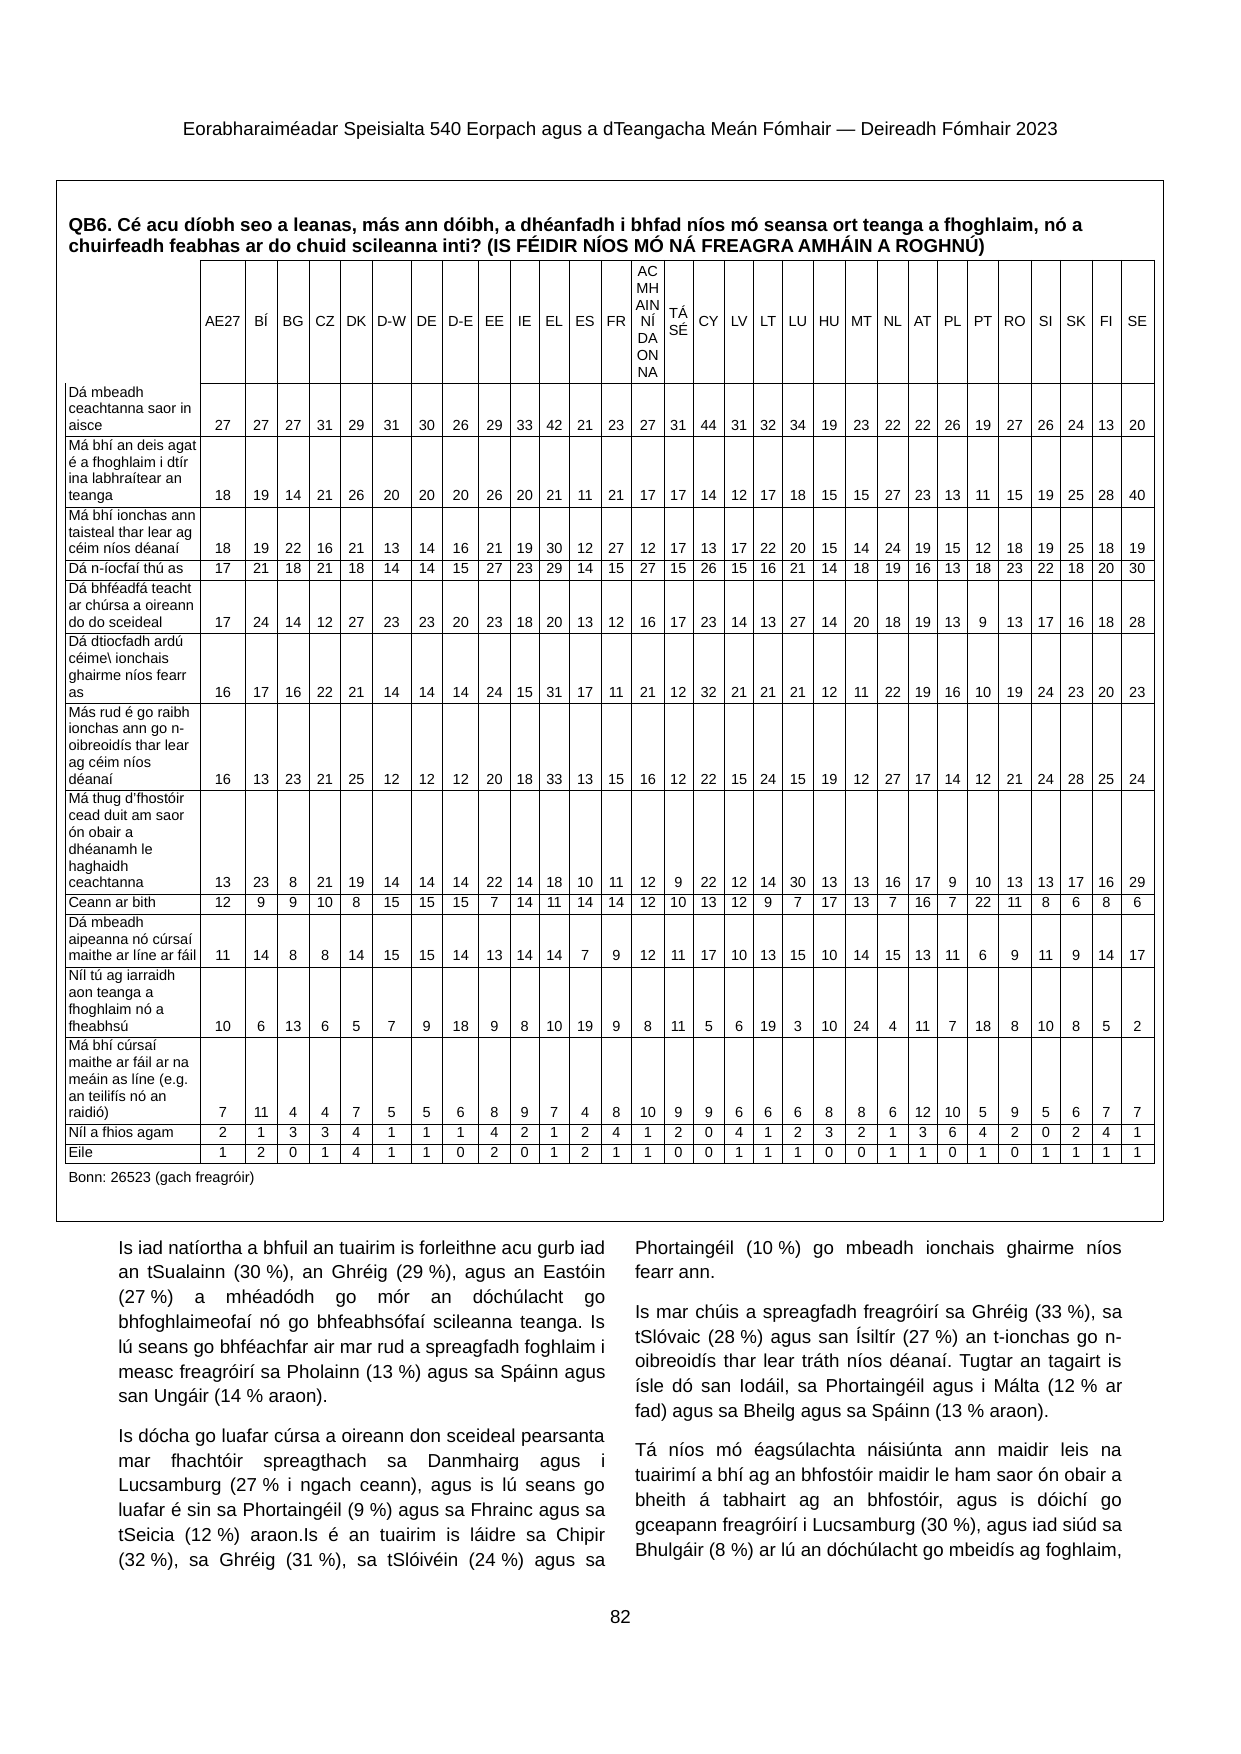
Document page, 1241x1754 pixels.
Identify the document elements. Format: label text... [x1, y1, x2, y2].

table_cell 9 [278, 895, 309, 913]
table_cell 12 [968, 704, 998, 790]
table_cell 8 [1032, 895, 1060, 913]
table_cell 22 [909, 384, 937, 436]
table_cell 14 [443, 915, 478, 967]
table_cell 21 [754, 634, 782, 703]
table_cell Dá n-íocfaí thú as [66, 561, 200, 580]
table_cell 17 [570, 634, 601, 703]
table_cell 14 [846, 508, 877, 560]
table_cell 10 [814, 968, 845, 1037]
table_cell 19 [814, 704, 845, 790]
table_cell 1 [968, 1145, 998, 1163]
table_cell 29 [1122, 791, 1154, 894]
table_cell 21 [341, 634, 372, 703]
table_cell 6 [246, 968, 277, 1037]
table_cell 21 [999, 704, 1031, 790]
table_cell 16 [1093, 791, 1121, 894]
table_cell 12 [201, 895, 245, 913]
table_cell 13 [373, 508, 411, 560]
table_cell 8 [999, 968, 1031, 1037]
table_cell 15 [783, 915, 813, 967]
table_cell 23 [846, 384, 877, 436]
table_cell 0 [665, 1145, 693, 1163]
table_cell 1 [246, 1125, 277, 1143]
table_cell Más rud é go raibh ionchas ann go n-oibreoidís thar lear ag céim níos déanaí [66, 704, 200, 790]
table_cell 14 [412, 561, 442, 580]
table_cell 19 [1122, 508, 1154, 560]
table_cell 30 [412, 384, 442, 436]
table_cell 14 [278, 581, 309, 633]
table_cell 3 [909, 1125, 937, 1143]
table_cell 6 [1061, 895, 1092, 913]
table_cell 7 [201, 1038, 245, 1124]
table_cell 6 [1122, 895, 1154, 913]
table_cell 13 [999, 791, 1031, 894]
table_cell 7 [878, 895, 908, 913]
table_cell 14 [754, 791, 782, 894]
text Phortaingéil (10 %) go mbeadh ionchais ghairme níos fearr ann. [635, 1222, 1122, 1283]
table_cell PL [938, 261, 967, 383]
table_cell 23 [246, 791, 277, 894]
table_cell 9 [968, 581, 998, 633]
table_cell Má bhí ionchas ann taisteal thar lear ag céim níos déanaí [66, 508, 200, 560]
table_cell CY [694, 261, 724, 383]
table_cell 20 [373, 437, 411, 507]
table_cell 5 [1032, 1038, 1060, 1124]
table_cell [968, 1164, 998, 1191]
table_cell 22 [1032, 561, 1060, 580]
table_cell 27 [632, 384, 664, 436]
table_cell 44 [694, 384, 724, 436]
table_cell 11 [665, 915, 693, 967]
table_cell 5 [341, 968, 372, 1037]
table_cell 20 [443, 581, 478, 633]
table_cell 24 [1061, 384, 1092, 436]
table_cell 13 [846, 791, 877, 894]
table_cell 15 [938, 508, 967, 560]
table_cell 8 [814, 1038, 845, 1124]
table_cell 8 [310, 915, 340, 967]
table_cell 13 [246, 704, 277, 790]
table_cell 17 [754, 437, 782, 507]
table_cell 13 [570, 704, 601, 790]
table_cell 20 [412, 437, 442, 507]
table_cell 28 [1122, 581, 1154, 633]
table_cell 10 [814, 915, 845, 967]
table_cell 19 [909, 634, 937, 703]
table_cell 15 [725, 561, 753, 580]
table_cell 14 [1093, 915, 1121, 967]
table_cell 20 [1093, 634, 1121, 703]
table_cell 9 [999, 915, 1031, 967]
table_cell 17 [1122, 915, 1154, 967]
table_cell 13 [909, 915, 937, 967]
table_cell 21 [310, 704, 340, 790]
table_cell TÁ SÉ [665, 261, 693, 383]
table_cell 23 [278, 704, 309, 790]
table_cell 12 [602, 581, 631, 633]
table_cell 2 [1122, 968, 1154, 1037]
table_cell 7 [938, 895, 967, 913]
table_cell 23 [602, 384, 631, 436]
table_cell 19 [511, 508, 539, 560]
table_cell 21 [602, 437, 631, 507]
table_cell 14 [511, 895, 539, 913]
table_cell 19 [1032, 508, 1060, 560]
table_cell [813, 1164, 845, 1191]
table_cell 14 [540, 915, 569, 967]
table_cell 9 [479, 968, 510, 1037]
table_cell 23 [373, 581, 411, 633]
table_cell 5 [968, 1038, 998, 1124]
table_cell 8 [278, 915, 309, 967]
table_cell 11 [846, 634, 877, 703]
table_cell 15 [725, 704, 753, 790]
table_cell 23 [694, 581, 724, 633]
table_cell 4 [1093, 1125, 1121, 1143]
table_cell 16 [443, 508, 478, 560]
table_cell 21 [341, 508, 372, 560]
text [57, 181, 1163, 1221]
table_cell 21 [783, 561, 813, 580]
table_cell 9 [665, 791, 693, 894]
table_cell 30 [783, 791, 813, 894]
table_cell 20 [1093, 561, 1121, 580]
table_cell 13 [278, 968, 309, 1037]
table_cell 14 [570, 895, 601, 913]
table_cell [845, 1164, 877, 1191]
table_cell 9 [999, 1038, 1031, 1124]
table_cell 25 [1061, 437, 1092, 507]
table_cell 8 [479, 1038, 510, 1124]
table_cell 1 [310, 1145, 340, 1163]
table_cell 12 [310, 581, 340, 633]
table_cell [1092, 1164, 1121, 1191]
table_cell 11 [602, 791, 631, 894]
table_cell 31 [310, 384, 340, 436]
table_cell 30 [1122, 561, 1154, 580]
table_cell 12 [725, 791, 753, 894]
table_cell 17 [1061, 791, 1092, 894]
table_cell 1 [1122, 1145, 1154, 1163]
table_cell 6 [443, 1038, 478, 1124]
table_cell 19 [1032, 437, 1060, 507]
text Is iad natíortha a bhfuil an tuairim is forleithne acu gurb iad an tSualainn (30 %), an Ghréig (29 %), agus an Eastóin (27 %) a mhéadódh go mór an dóchúlacht go bhfoghlaimeofaí nó go bhfeabhsófaí scileanna teanga. Is lú seans go bhféachfar air mar rud a spreagfadh foghlaim i measc freagróirí sa Pholainn (13 %) agus sa Spáinn agus san Ungáir (14 % araon). [118, 1222, 605, 1407]
table_cell LU [783, 261, 813, 383]
table_cell 7 [1093, 1038, 1121, 1124]
table_cell 18 [783, 437, 813, 507]
table_cell 17 [909, 704, 937, 790]
table_cell 15 [846, 437, 877, 507]
table_cell 12 [909, 1038, 937, 1124]
table_cell 18 [878, 581, 908, 633]
table_cell 16 [909, 895, 937, 913]
table_cell 26 [938, 384, 967, 436]
table_cell 0 [846, 1145, 877, 1163]
table_cell Dá bhféadfá teacht ar chúrsa a oireann do do sceideal [66, 581, 200, 633]
table_cell 0 [999, 1145, 1031, 1163]
table_cell 1 [540, 1125, 569, 1143]
table_cell 14 [373, 634, 411, 703]
table_cell 17 [665, 437, 693, 507]
table_cell 6 [725, 968, 753, 1037]
table_cell 29 [479, 384, 510, 436]
table_cell 7 [540, 1038, 569, 1124]
table_cell 11 [665, 968, 693, 1037]
table_cell 15 [511, 634, 539, 703]
table_cell 13 [938, 581, 967, 633]
table_cell 3 [310, 1125, 340, 1143]
table_cell 27 [479, 561, 510, 580]
table_cell 6 [310, 968, 340, 1037]
table_cell 21 [570, 384, 601, 436]
table_cell 14 [725, 581, 753, 633]
table_cell 19 [246, 437, 277, 507]
table_cell 24 [878, 508, 908, 560]
table_cell 16 [201, 634, 245, 703]
table_cell 12 [632, 915, 664, 967]
table_cell 4 [310, 1038, 340, 1124]
table_cell 34 [783, 384, 813, 436]
table_cell 13 [938, 437, 967, 507]
table_cell 1 [783, 1145, 813, 1163]
table_cell 10 [968, 791, 998, 894]
table_cell 17 [1032, 581, 1060, 633]
table_cell SE [1122, 261, 1154, 383]
table_cell 12 [814, 634, 845, 703]
table_cell 19 [341, 791, 372, 894]
table_cell 10 [540, 968, 569, 1037]
table_cell 21 [310, 791, 340, 894]
table_cell 17 [201, 581, 245, 633]
table_cell 1 [878, 1145, 908, 1163]
table_cell 17 [632, 437, 664, 507]
table_cell 8 [341, 895, 372, 913]
table_cell 15 [814, 437, 845, 507]
table_cell 6 [878, 1038, 908, 1124]
table_cell Níl tú ag iarraidh aon teanga a fhoghlaim nó a fheabhsú [66, 968, 200, 1037]
table_cell 11 [1032, 915, 1060, 967]
table_cell AE27 [201, 261, 245, 383]
table_cell 18 [511, 581, 539, 633]
table_cell 18 [999, 508, 1031, 560]
table_cell 14 [373, 561, 411, 580]
table_cell 27 [602, 508, 631, 560]
table_cell 27 [632, 561, 664, 580]
table_cell 40 [1122, 437, 1154, 507]
table_cell 10 [725, 915, 753, 967]
table_cell 11 [938, 915, 967, 967]
table_cell 22 [694, 791, 724, 894]
table_cell 14 [814, 581, 845, 633]
table_cell 16 [754, 561, 782, 580]
table_cell 11 [570, 437, 601, 507]
table_cell 16 [632, 704, 664, 790]
table_cell 4 [341, 1125, 372, 1143]
table_cell 7 [373, 968, 411, 1037]
table_cell 8 [1061, 968, 1092, 1037]
table_cell 18 [1093, 581, 1121, 633]
table_cell 31 [540, 634, 569, 703]
table_cell MT [846, 261, 877, 383]
table_cell Má thug d’fhostóir cead duit am saor ón obair a dhéanamh le haghaidh ceachtanna [66, 791, 200, 894]
table_cell 14 [602, 895, 631, 913]
table_cell 8 [602, 1038, 631, 1124]
table_cell 28 [1093, 437, 1121, 507]
table_cell 14 [373, 791, 411, 894]
table_cell 8 [511, 968, 539, 1037]
table_cell 20 [540, 581, 569, 633]
table_cell 9 [412, 968, 442, 1037]
table_cell 0 [694, 1145, 724, 1163]
table_cell 7 [570, 915, 601, 967]
table_cell 8 [632, 968, 664, 1037]
table_cell 21 [479, 508, 510, 560]
table_cell 19 [909, 508, 937, 560]
table_cell 12 [665, 634, 693, 703]
table_cell 16 [632, 581, 664, 633]
table_cell 13 [694, 895, 724, 913]
table_cell 19 [909, 581, 937, 633]
table_cell 18 [1093, 508, 1121, 560]
table_cell 18 [1061, 561, 1092, 580]
table_cell 5 [373, 1038, 411, 1124]
table_cell 2 [479, 1145, 510, 1163]
table_cell [998, 1164, 1031, 1191]
table_cell 1 [373, 1145, 411, 1163]
table_cell 1 [754, 1125, 782, 1143]
table_cell 18 [511, 704, 539, 790]
table_cell 14 [443, 634, 478, 703]
table_cell Bonn: 26523 (gach freagróir) [65, 1164, 813, 1191]
table_cell BG [278, 261, 309, 383]
table_cell 14 [412, 508, 442, 560]
table_cell [65, 260, 200, 383]
table_cell 16 [310, 508, 340, 560]
table_cell RO [999, 261, 1031, 383]
table_cell 18 [278, 561, 309, 580]
table_cell FI [1093, 261, 1121, 383]
table_cell 19 [246, 508, 277, 560]
table_cell [1031, 1164, 1060, 1191]
table_cell 20 [846, 581, 877, 633]
table_cell Níl a fhios agam [66, 1125, 200, 1143]
table_cell 11 [246, 1038, 277, 1124]
table_cell 18 [540, 791, 569, 894]
table_cell 29 [341, 384, 372, 436]
table_cell 13 [846, 895, 877, 913]
table_cell 1 [412, 1125, 442, 1143]
table_cell 4 [602, 1125, 631, 1143]
table_cell 18 [968, 968, 998, 1037]
table_cell 13 [1032, 791, 1060, 894]
table_cell 21 [783, 634, 813, 703]
table_cell 10 [968, 634, 998, 703]
table_cell 9 [694, 1038, 724, 1124]
table_cell 14 [341, 915, 372, 967]
table_cell 1 [373, 1125, 411, 1143]
table_cell 11 [909, 968, 937, 1037]
table_cell EL [540, 261, 569, 383]
table_cell 9 [754, 895, 782, 913]
table_cell 0 [938, 1145, 967, 1163]
table_cell 13 [570, 581, 601, 633]
table_cell 14 [278, 437, 309, 507]
table_cell CZ [310, 261, 340, 383]
table_cell 0 [814, 1145, 845, 1163]
table_cell 1 [201, 1145, 245, 1163]
table_cell 23 [999, 561, 1031, 580]
table_cell 13 [999, 581, 1031, 633]
table_cell Dá mbeadh ceachtanna saor in aisce [66, 383, 200, 436]
table_cell 20 [1122, 384, 1154, 436]
table_cell 9 [1061, 915, 1092, 967]
table_cell 13 [201, 791, 245, 894]
table_cell 42 [540, 384, 569, 436]
table_cell Ceann ar bith [66, 895, 200, 913]
table_cell 4 [725, 1125, 753, 1143]
table_cell 12 [632, 895, 664, 913]
table_cell 15 [783, 704, 813, 790]
table_cell 1 [1032, 1145, 1060, 1163]
table_cell 16 [278, 634, 309, 703]
table_cell 12 [665, 704, 693, 790]
table_cell 27 [246, 384, 277, 436]
table_cell 14 [412, 791, 442, 894]
table_cell 6 [938, 1125, 967, 1143]
table_cell 10 [632, 1038, 664, 1124]
table_cell 27 [878, 437, 908, 507]
table_cell 0 [278, 1145, 309, 1163]
table_cell 14 [412, 634, 442, 703]
table_cell 24 [1032, 704, 1060, 790]
table_cell 18 [341, 561, 372, 580]
table_cell DK [341, 261, 372, 383]
table_cell 13 [754, 915, 782, 967]
table_cell 1 [878, 1125, 908, 1143]
table_cell 20 [443, 437, 478, 507]
table_cell 17 [665, 581, 693, 633]
table_cell 3 [814, 1125, 845, 1143]
table_cell 13 [938, 561, 967, 580]
table_cell 2 [570, 1125, 601, 1143]
table_cell 15 [412, 915, 442, 967]
table_cell 22 [878, 384, 908, 436]
table_cell Dá mbeadh aipeanna nó cúrsaí maithe ar líne ar fáil [66, 915, 200, 967]
table_cell 25 [341, 704, 372, 790]
table_cell 2 [1061, 1125, 1092, 1143]
table_cell 16 [909, 561, 937, 580]
table_cell 4 [968, 1125, 998, 1143]
table_cell 14 [443, 791, 478, 894]
table_cell 17 [665, 508, 693, 560]
table_cell 18 [201, 437, 245, 507]
table_cell 2 [570, 1145, 601, 1163]
table_cell 19 [814, 384, 845, 436]
table_cell 18 [201, 508, 245, 560]
table_cell 24 [754, 704, 782, 790]
table_cell 27 [783, 581, 813, 633]
table_cell 22 [310, 634, 340, 703]
table_cell 21 [246, 561, 277, 580]
table_cell NL [878, 261, 908, 383]
table_cell 4 [479, 1125, 510, 1143]
table_cell 0 [511, 1145, 539, 1163]
table_cell 17 [201, 561, 245, 580]
table_cell D-W [373, 261, 411, 383]
table_cell Dá dtiocfadh ardú céime\ ionchais ghairme níos fearr as [66, 634, 200, 703]
table_header QB6. Cé acu díobh seo a leanas, más ann dóibh, a dhéanfadh i bhfad níos mó seansa ort teanga a fhoghlaim, nó a chuirfeadh feabhas ar do chuid scileanna inti? (IS FÉIDIR NÍOS MÓ NÁ FREAGRA AMHÁIN A ROGHNÚ) [65, 211, 1154, 260]
table_cell 18 [968, 561, 998, 580]
table_cell LT [754, 261, 782, 383]
table_cell 7 [479, 895, 510, 913]
table_cell 10 [665, 895, 693, 913]
table_cell 16 [1061, 581, 1092, 633]
text Is dócha go luafar cúrsa a oireann don sceideal pearsanta mar fhachtóir spreagthach sa Danmhairg agus i Lucsamburg (27 % i ngach ceann), agus is lú seans go luafar é sin sa Phortaingéil (9 %) agus sa Fhrainc agus sa tSeicia (12 %) araon.Is é an tuairim is láidre sa Chipir (32 %), sa Ghréig (31 %), sa tSlóivéin (24 %) agus sa [118, 1424, 605, 1570]
table_cell 24 [1122, 704, 1154, 790]
table_cell 2 [846, 1125, 877, 1143]
table_cell 14 [694, 437, 724, 507]
table_cell 18 [846, 561, 877, 580]
table_cell [1060, 1164, 1092, 1191]
table_cell 17 [246, 634, 277, 703]
table_cell 7 [783, 895, 813, 913]
table_cell 3 [278, 1125, 309, 1143]
table_cell 25 [1093, 704, 1121, 790]
table_cell 20 [511, 437, 539, 507]
table_cell Má bhí an deis agat é a fhoghlaim i dtír ina labhraítear an teanga [66, 437, 200, 507]
table_cell 1 [602, 1145, 631, 1163]
table_cell 2 [511, 1125, 539, 1143]
table_cell AT [909, 261, 937, 383]
table_cell EE [479, 261, 510, 383]
table_cell PT [968, 261, 998, 383]
table_cell 26 [341, 437, 372, 507]
table_cell 17 [909, 791, 937, 894]
table_cell 1 [443, 1125, 478, 1143]
table_cell [1121, 1164, 1154, 1191]
table_cell 9 [246, 895, 277, 913]
table_cell 12 [632, 508, 664, 560]
table_cell 12 [846, 704, 877, 790]
table_cell 1 [540, 1145, 569, 1163]
table_cell 10 [1032, 968, 1060, 1037]
table_cell DE [412, 261, 442, 383]
table_cell 12 [725, 437, 753, 507]
table_cell 15 [665, 561, 693, 580]
table_cell 0 [443, 1145, 478, 1163]
table_cell 14 [246, 915, 277, 967]
table_cell 23 [909, 437, 937, 507]
table_cell 27 [341, 581, 372, 633]
table_cell 14 [846, 915, 877, 967]
table_cell 21 [632, 634, 664, 703]
table_cell 21 [540, 437, 569, 507]
table_cell 11 [540, 895, 569, 913]
table_cell HU [814, 261, 845, 383]
table_cell 4 [570, 1038, 601, 1124]
table_cell SK [1061, 261, 1092, 383]
table_cell 17 [694, 915, 724, 967]
table_cell Má bhí cúrsaí maithe ar fáil ar na meáin as líne (e.g. an teilifís nó an raidió) [66, 1038, 200, 1124]
table_cell ACMHAINNÍ DAONNA [632, 261, 664, 383]
table_cell 2 [665, 1125, 693, 1143]
table_cell 1 [412, 1145, 442, 1163]
table_cell 7 [1122, 1038, 1154, 1124]
table_cell 18 [443, 968, 478, 1037]
table_cell 6 [1061, 1038, 1092, 1124]
table_cell 19 [754, 968, 782, 1037]
table_cell 26 [1032, 384, 1060, 436]
table_cell 15 [999, 437, 1031, 507]
table_cell 21 [310, 437, 340, 507]
table_cell 1 [909, 1145, 937, 1163]
table_cell 11 [968, 437, 998, 507]
table_cell 12 [373, 704, 411, 790]
table_cell 24 [246, 581, 277, 633]
table_cell 1 [1093, 1145, 1121, 1163]
table_cell 8 [846, 1038, 877, 1124]
table_cell 33 [511, 384, 539, 436]
table_cell 9 [602, 915, 631, 967]
table_cell 6 [968, 915, 998, 967]
table_cell 7 [341, 1038, 372, 1124]
table_cell 22 [694, 704, 724, 790]
table_cell 23 [412, 581, 442, 633]
table_cell 19 [999, 634, 1031, 703]
table_cell 2 [201, 1125, 245, 1143]
table_cell 14 [511, 791, 539, 894]
table_cell 22 [479, 791, 510, 894]
table_cell 25 [1061, 508, 1092, 560]
table_cell 5 [412, 1038, 442, 1124]
table_cell 3 [783, 968, 813, 1037]
table_cell 14 [570, 561, 601, 580]
table_cell 1 [632, 1145, 664, 1163]
table_cell 9 [602, 968, 631, 1037]
table_cell 15 [602, 561, 631, 580]
table_cell LV [725, 261, 753, 383]
table_cell 15 [373, 895, 411, 913]
table_cell 31 [725, 384, 753, 436]
text Tá níos mó éagsúlachta náisiúnta ann maidir leis na tuairimí a bhí ag an bhfostóir maidir le ham saor ón obair a bheith á tabhairt ag an bhfostóir, agus is dóichí go gceapann freagróirí i Lucsamburg (30 %), agus iad siúd sa Bhulgáir (8 %) ar lú an dóchúlacht go mbeidís ag foghlaim, [635, 1439, 1122, 1560]
table_cell 15 [443, 561, 478, 580]
table_cell 13 [694, 508, 724, 560]
table_cell 23 [479, 581, 510, 633]
table_cell 13 [479, 915, 510, 967]
table_cell 0 [1032, 1125, 1060, 1143]
table_cell 24 [1032, 634, 1060, 703]
table_cell 13 [754, 581, 782, 633]
table_cell 15 [443, 895, 478, 913]
table_cell 9 [665, 1038, 693, 1124]
table_cell 23 [511, 561, 539, 580]
table_cell 2 [783, 1125, 813, 1143]
table_cell 21 [310, 561, 340, 580]
table_cell 27 [278, 384, 309, 436]
table_cell 29 [540, 561, 569, 580]
table_cell 1 [1061, 1145, 1092, 1163]
table_cell 30 [540, 508, 569, 560]
table_cell SI [1032, 261, 1060, 383]
table_cell 1 [754, 1145, 782, 1163]
table_cell 14 [814, 561, 845, 580]
table_cell 26 [443, 384, 478, 436]
table_cell 10 [201, 968, 245, 1037]
table_cell 15 [373, 915, 411, 967]
table_cell 27 [201, 384, 245, 436]
table_cell 1 [1122, 1125, 1154, 1143]
table_cell 16 [878, 791, 908, 894]
table_cell 31 [665, 384, 693, 436]
table_cell 22 [754, 508, 782, 560]
table_cell [937, 1164, 967, 1191]
table_cell 17 [725, 508, 753, 560]
table_cell 33 [540, 704, 569, 790]
table_cell 4 [878, 968, 908, 1037]
table_cell 23 [1122, 634, 1154, 703]
table_cell 15 [412, 895, 442, 913]
table_cell 0 [694, 1125, 724, 1143]
table_cell 10 [570, 791, 601, 894]
table_cell 22 [968, 895, 998, 913]
table_cell 7 [938, 968, 967, 1037]
table_cell Eile [66, 1145, 200, 1163]
table_cell 1 [725, 1145, 753, 1163]
table_cell 12 [570, 508, 601, 560]
table_cell 2 [999, 1125, 1031, 1143]
table_cell 12 [968, 508, 998, 560]
table_cell 32 [694, 634, 724, 703]
text Is mar chúis a spreagfadh freagróirí sa Ghréig (33 %), sa tSlóvaic (28 %) agus san Ísiltír (27 %) an t-ionchas go n-oibreoidís thar lear tráth níos déanaí. Tugtar an tagairt is ísle dó san Iodáil, sa Phortaingéil agus i Málta (12 % ar fad) agus sa Bheilg agus sa Spáinn (13 % araon). [635, 1301, 1122, 1421]
table_cell 23 [1061, 634, 1092, 703]
table_cell 10 [938, 1038, 967, 1124]
table_cell 6 [725, 1038, 753, 1124]
table_cell 9 [938, 791, 967, 894]
table_cell 20 [783, 508, 813, 560]
table_cell 20 [479, 704, 510, 790]
table_cell 27 [999, 384, 1031, 436]
table_cell 19 [878, 561, 908, 580]
table_cell 16 [938, 634, 967, 703]
table_cell 5 [694, 968, 724, 1037]
table_cell 19 [570, 968, 601, 1037]
table_cell 12 [443, 704, 478, 790]
table_cell 8 [1093, 895, 1121, 913]
table_cell 11 [602, 634, 631, 703]
table_cell 11 [201, 915, 245, 967]
table_cell 12 [412, 704, 442, 790]
table_cell 1 [632, 1125, 664, 1143]
table_cell 15 [602, 704, 631, 790]
table_cell 22 [878, 634, 908, 703]
table_cell 24 [479, 634, 510, 703]
table_cell 6 [754, 1038, 782, 1124]
table_cell BÍ [246, 261, 277, 383]
table_cell 2 [246, 1145, 277, 1163]
table_cell 6 [783, 1038, 813, 1124]
table_cell 27 [878, 704, 908, 790]
table_cell 24 [846, 968, 877, 1037]
table_cell IE [511, 261, 539, 383]
table_cell 28 [1061, 704, 1092, 790]
table_cell 31 [373, 384, 411, 436]
table_cell 13 [1093, 384, 1121, 436]
table_cell D-E [443, 261, 478, 383]
table_cell 9 [511, 1038, 539, 1124]
table_cell FR [602, 261, 631, 383]
table_cell 15 [878, 915, 908, 967]
table_cell 26 [479, 437, 510, 507]
table_cell 17 [814, 895, 845, 913]
table_cell 15 [814, 508, 845, 560]
table_cell 13 [814, 791, 845, 894]
table_cell [908, 1164, 937, 1191]
table_cell 26 [694, 561, 724, 580]
table_cell 14 [938, 704, 967, 790]
table_cell 21 [725, 634, 753, 703]
table_cell [877, 1164, 908, 1191]
table_cell 12 [725, 895, 753, 913]
table_cell 22 [278, 508, 309, 560]
table_cell 5 [1093, 968, 1121, 1037]
table_cell 8 [278, 791, 309, 894]
table_cell 10 [310, 895, 340, 913]
table_cell 32 [754, 384, 782, 436]
table_cell 4 [278, 1038, 309, 1124]
table_cell 19 [968, 384, 998, 436]
table_cell 11 [999, 895, 1031, 913]
table_cell 4 [341, 1145, 372, 1163]
table_cell 16 [201, 704, 245, 790]
table_cell ES [570, 261, 601, 383]
table_cell 14 [511, 915, 539, 967]
table_cell 12 [632, 791, 664, 894]
